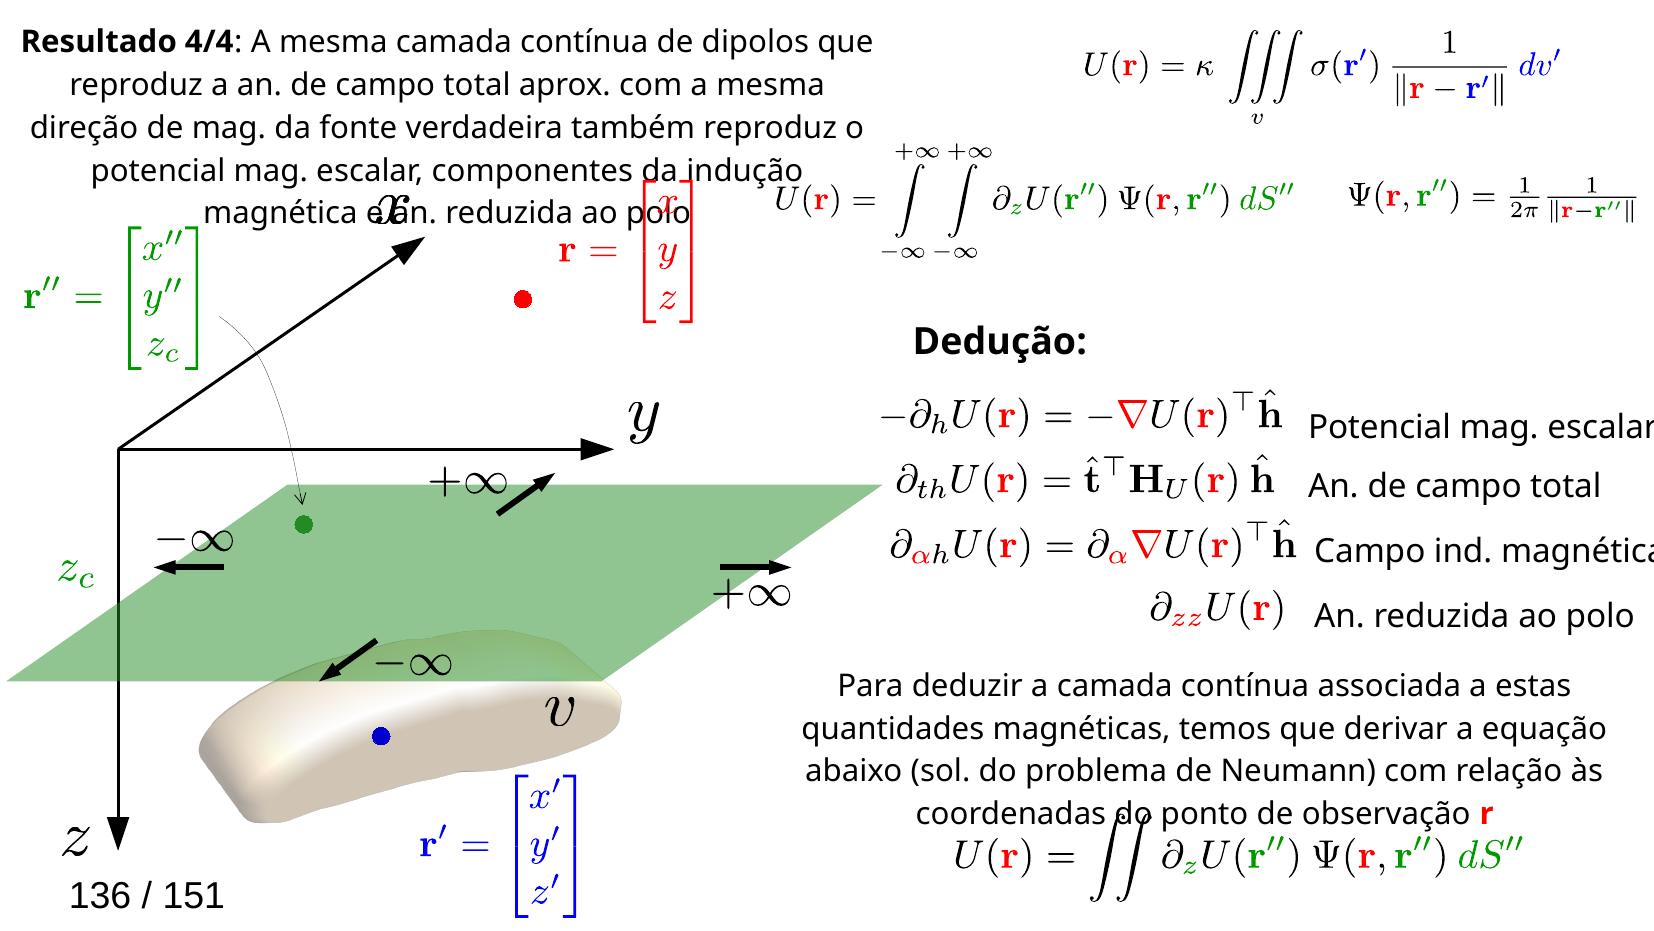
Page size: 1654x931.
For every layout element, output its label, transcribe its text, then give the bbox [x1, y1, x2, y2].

picture [151, 522, 238, 557]
picture [887, 517, 1299, 569]
picture [543, 697, 578, 726]
picture [374, 195, 413, 224]
text_box [372, 727, 391, 745]
text_box Campo ind. magnética [1299, 519, 1654, 572]
picture [708, 576, 795, 612]
picture [56, 560, 95, 588]
picture [876, 387, 1285, 439]
text_box An. reduzida ao polo [1299, 584, 1638, 637]
picture [772, 141, 1296, 262]
picture [626, 402, 662, 444]
picture [369, 646, 456, 681]
picture [893, 452, 1277, 504]
picture [417, 773, 591, 920]
picture [1147, 588, 1288, 632]
picture [1082, 30, 1561, 124]
text_box [514, 290, 532, 308]
text_box An. de campo total [1293, 454, 1630, 507]
text_box [5, 484, 883, 682]
picture [59, 827, 93, 856]
picture [1346, 177, 1637, 223]
picture [21, 224, 213, 372]
text_box Dedução: [897, 307, 1107, 364]
text_box <number> / 151 [0, 860, 196, 931]
picture [556, 178, 708, 325]
text_box Resultado 4/4: A mesma camada contínua de dipolos que reproduz a an. de campo total aprox. com a mesma direção de mag. da fonte verdadeira também reproduz o potencial mag. escalar, componentes da indução magnética e an. reduzida ao polo [5, 11, 904, 254]
picture [951, 812, 1525, 904]
text_box Para deduzir a camada contínua associada a estas quantidades magnéticas, temos que derivar a equação abaixo (sol. do problema de Neumann) com relação às coordenadas do ponto de observação r [779, 655, 1630, 815]
text_box Potencial mag. escalar [1293, 395, 1653, 448]
picture [425, 464, 512, 499]
